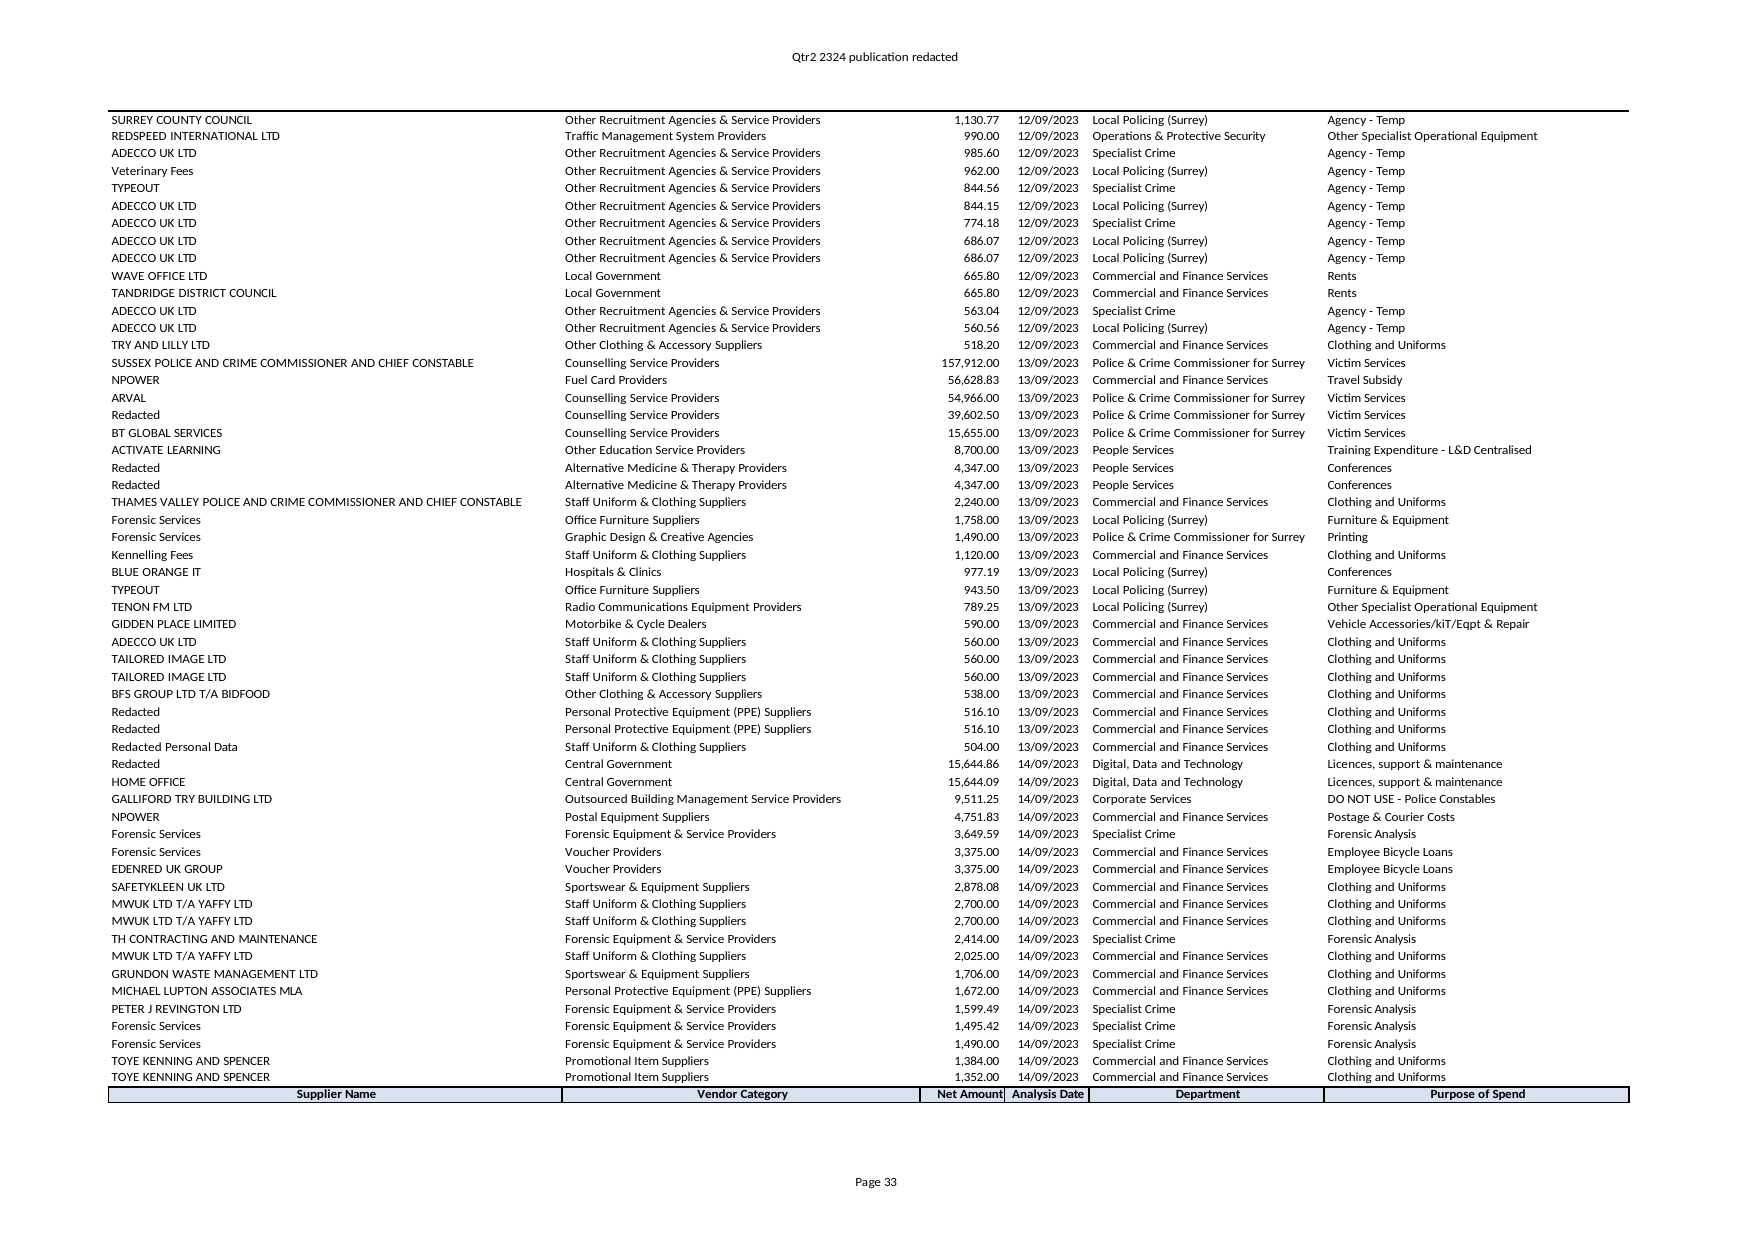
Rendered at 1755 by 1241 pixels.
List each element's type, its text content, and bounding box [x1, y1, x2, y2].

table_cell Commercial and Finance Services [1089, 966, 1324, 983]
table_cell Other Recruitment Agencies & Service Providers [562, 198, 920, 215]
table_cell 14/09/2023 [1004, 844, 1089, 861]
table_cell Forensic Services [108, 844, 562, 861]
table_cell Other Recruitment Agencies & Service Providers [562, 303, 920, 320]
table_cell 12/09/2023 [1004, 128, 1089, 146]
table_cell 157,912.00 [920, 355, 1004, 372]
table_cell Furniture & Equipment [1324, 512, 1629, 529]
table_cell Rents [1324, 268, 1629, 285]
table_cell ADECCO UK LTD [108, 303, 562, 320]
table_cell 13/09/2023 [1004, 617, 1089, 634]
table_cell Other Recruitment Agencies & Service Providers [562, 163, 920, 181]
table_cell TOYE KENNING AND SPENCER [108, 1053, 562, 1071]
table_cell Clothing and Uniforms [1324, 547, 1629, 564]
table_cell Specialist Crime [1089, 1018, 1324, 1036]
table_cell 12/09/2023 [1004, 112, 1089, 128]
table_cell 13/09/2023 [1004, 529, 1089, 547]
table_cell Local Policing (Surrey) [1089, 512, 1324, 529]
table_cell People Services [1089, 442, 1324, 460]
table_cell BFS GROUP LTD T/A BIDFOOD [108, 687, 562, 704]
table_cell Police & Crime Commissioner for Surrey [1089, 425, 1324, 442]
table_cell Other Clothing & Accessory Suppliers [562, 687, 920, 704]
table_cell MWUK LTD T/A YAFFY LTD [108, 914, 562, 931]
table_cell 2,240.00 [920, 495, 1004, 512]
table_cell Clothing and Uniforms [1324, 669, 1629, 687]
table_cell 12/09/2023 [1004, 250, 1089, 268]
table_cell Staff Uniform & Clothing Suppliers [562, 914, 920, 931]
table_cell Other Recruitment Agencies & Service Providers [562, 215, 920, 233]
table_cell Forensic Equipment & Service Providers [562, 931, 920, 948]
table_cell 516.10 [920, 704, 1004, 721]
table_cell ADECCO UK LTD [108, 215, 562, 233]
table_cell Commercial and Finance Services [1089, 861, 1324, 879]
table_cell Forensic Analysis [1324, 1001, 1629, 1018]
table_cell 665.80 [920, 285, 1004, 303]
table_cell MWUK LTD T/A YAFFY LTD [108, 896, 562, 913]
table_cell Agency - Temp [1324, 303, 1629, 320]
table_cell Traffic Management System Providers [562, 128, 920, 146]
table_cell Victim Services [1324, 355, 1629, 372]
table_cell 590.00 [920, 617, 1004, 634]
table_cell Kennelling Fees [108, 547, 562, 564]
table_cell 14/09/2023 [1004, 931, 1089, 948]
table_cell Commercial and Finance Services [1089, 547, 1324, 564]
table_cell 13/09/2023 [1004, 564, 1089, 582]
table_cell 518.20 [920, 338, 1004, 355]
table_cell 504.00 [920, 739, 1004, 756]
table_cell 1,490.00 [920, 1036, 1004, 1053]
table_cell Specialist Crime [1089, 826, 1324, 844]
table_cell 12/09/2023 [1004, 268, 1089, 285]
table_cell 3,649.59 [920, 826, 1004, 844]
table_cell Agency - Temp [1324, 163, 1629, 181]
table_cell Clothing and Uniforms [1324, 652, 1629, 669]
table_cell Commercial and Finance Services [1089, 652, 1324, 669]
table_cell 943.50 [920, 582, 1004, 599]
table_cell Staff Uniform & Clothing Suppliers [562, 547, 920, 564]
table_cell 56,628.83 [920, 372, 1004, 390]
table_cell Commercial and Finance Services [1089, 879, 1324, 896]
table_cell Training Expenditure - L&D Centralised [1324, 442, 1629, 460]
table_cell Office Furniture Suppliers [562, 512, 920, 529]
table_cell Clothing and Uniforms [1324, 495, 1629, 512]
table_cell Commercial and Finance Services [1089, 669, 1324, 687]
table_cell Specialist Crime [1089, 303, 1324, 320]
table_cell People Services [1089, 477, 1324, 494]
table_cell 13/09/2023 [1004, 355, 1089, 372]
table_cell Central Government [562, 774, 920, 791]
table_cell Local Policing (Surrey) [1089, 250, 1324, 268]
table_cell Forensic Analysis [1324, 1018, 1629, 1036]
table_cell DO NOT USE - Police Constables [1324, 791, 1629, 809]
table_cell Local Policing (Surrey) [1089, 320, 1324, 337]
table_cell 985.60 [920, 146, 1004, 163]
table_cell 563.04 [920, 303, 1004, 320]
table_cell 844.15 [920, 198, 1004, 215]
table_cell ARVAL [108, 390, 562, 407]
table_cell 9,511.25 [920, 791, 1004, 809]
table_cell Commercial and Finance Services [1089, 285, 1324, 303]
table_cell Agency - Temp [1324, 146, 1629, 163]
table_cell 560.56 [920, 320, 1004, 337]
table_cell Other Education Service Providers [562, 442, 920, 460]
table_cell Agency - Temp [1324, 320, 1629, 337]
table_cell Forensic Equipment & Service Providers [562, 1001, 920, 1018]
table_cell 516.10 [920, 721, 1004, 739]
table_cell 1,490.00 [920, 529, 1004, 547]
table_cell Local Policing (Surrey) [1089, 198, 1324, 215]
table_cell Forensic Services [108, 1018, 562, 1036]
table_cell Promotional Item Suppliers [562, 1071, 920, 1086]
table_cell ADECCO UK LTD [108, 250, 562, 268]
table_cell 13/09/2023 [1004, 460, 1089, 477]
table_cell 1,672.00 [920, 984, 1004, 1001]
table_cell 13/09/2023 [1004, 425, 1089, 442]
table_cell 14/09/2023 [1004, 791, 1089, 809]
table_cell Commercial and Finance Services [1089, 617, 1324, 634]
table_cell 12/09/2023 [1004, 163, 1089, 181]
table_cell Commercial and Finance Services [1089, 896, 1324, 913]
table_cell Clothing and Uniforms [1324, 739, 1629, 756]
table_cell Other Clothing & Accessory Suppliers [562, 338, 920, 355]
table_cell ACTIVATE LEARNING [108, 442, 562, 460]
table_cell 12/09/2023 [1004, 338, 1089, 355]
table_cell Staff Uniform & Clothing Suppliers [562, 896, 920, 913]
table_cell 39,602.50 [920, 407, 1004, 425]
table_cell BT GLOBAL SERVICES [108, 425, 562, 442]
table_cell Specialist Crime [1089, 1036, 1324, 1053]
table_cell 14/09/2023 [1004, 879, 1089, 896]
table_cell Commercial and Finance Services [1089, 495, 1324, 512]
table_cell Commercial and Finance Services [1089, 809, 1324, 826]
table_cell Personal Protective Equipment (PPE) Suppliers [562, 721, 920, 739]
table_cell Voucher Providers [562, 861, 920, 879]
table_cell Victim Services [1324, 407, 1629, 425]
table_cell 15,644.09 [920, 774, 1004, 791]
table_cell 12/09/2023 [1004, 181, 1089, 198]
table_cell 1,599.49 [920, 1001, 1004, 1018]
table_cell 665.80 [920, 268, 1004, 285]
table_cell Counselling Service Providers [562, 407, 920, 425]
table_cell Specialist Crime [1089, 1001, 1324, 1018]
table_header Net Amount [921, 1088, 1004, 1102]
table_cell Forensic Equipment & Service Providers [562, 1018, 920, 1036]
table_cell Commercial and Finance Services [1089, 984, 1324, 1001]
table_cell HOME OFFICE [108, 774, 562, 791]
table_cell MWUK LTD T/A YAFFY LTD [108, 949, 562, 966]
table_cell GRUNDON WASTE MANAGEMENT LTD [108, 966, 562, 983]
table_cell Hospitals & Clinics [562, 564, 920, 582]
table_cell Commercial and Finance Services [1089, 1071, 1324, 1086]
table_cell 686.07 [920, 250, 1004, 268]
table_cell Agency - Temp [1324, 215, 1629, 233]
table_cell 13/09/2023 [1004, 442, 1089, 460]
table_cell Local Policing (Surrey) [1089, 233, 1324, 250]
table_cell Agency - Temp [1324, 112, 1629, 128]
table_cell Redacted [108, 407, 562, 425]
table_cell Staff Uniform & Clothing Suppliers [562, 669, 920, 687]
table_cell 14/09/2023 [1004, 809, 1089, 826]
table_cell Staff Uniform & Clothing Suppliers [562, 495, 920, 512]
table_cell Clothing and Uniforms [1324, 984, 1629, 1001]
table_cell 13/09/2023 [1004, 599, 1089, 617]
table_cell Personal Protective Equipment (PPE) Suppliers [562, 984, 920, 1001]
table_cell 13/09/2023 [1004, 721, 1089, 739]
table_cell Staff Uniform & Clothing Suppliers [562, 634, 920, 652]
table_cell Counselling Service Providers [562, 425, 920, 442]
table_cell Victim Services [1324, 425, 1629, 442]
table_cell Agency - Temp [1324, 250, 1629, 268]
table_cell 13/09/2023 [1004, 652, 1089, 669]
table_cell Commercial and Finance Services [1089, 844, 1324, 861]
table_cell TYPEOUT [108, 181, 562, 198]
table_cell 844.56 [920, 181, 1004, 198]
table_cell 14/09/2023 [1004, 914, 1089, 931]
table_cell Postage & Courier Costs [1324, 809, 1629, 826]
table_cell 13/09/2023 [1004, 512, 1089, 529]
table_cell Local Policing (Surrey) [1089, 599, 1324, 617]
table_cell GIDDEN PLACE LIMITED [108, 617, 562, 634]
table_cell 14/09/2023 [1004, 1001, 1089, 1018]
table_cell Other Recruitment Agencies & Service Providers [562, 250, 920, 268]
table_cell Fuel Card Providers [562, 372, 920, 390]
table_cell 13/09/2023 [1004, 390, 1089, 407]
table_cell 14/09/2023 [1004, 966, 1089, 983]
table_cell 12/09/2023 [1004, 198, 1089, 215]
table_cell Operations & Protective Security [1089, 128, 1324, 146]
table_cell People Services [1089, 460, 1324, 477]
table_cell 13/09/2023 [1004, 407, 1089, 425]
table_header Department [1090, 1088, 1323, 1102]
table_cell Forensic Analysis [1324, 1036, 1629, 1053]
table_cell Employee Bicycle Loans [1324, 861, 1629, 879]
table_cell Other Recruitment Agencies & Service Providers [562, 181, 920, 198]
table_cell Local Policing (Surrey) [1089, 582, 1324, 599]
table_cell 1,706.00 [920, 966, 1004, 983]
table_cell Agency - Temp [1324, 181, 1629, 198]
table_cell Clothing and Uniforms [1324, 687, 1629, 704]
table_cell 12/09/2023 [1004, 233, 1089, 250]
table_cell Redacted [108, 460, 562, 477]
table_cell TOYE KENNING AND SPENCER [108, 1071, 562, 1086]
table_cell Other Specialist Operational Equipment [1324, 599, 1629, 617]
table_cell 13/09/2023 [1004, 372, 1089, 390]
table_cell 13/09/2023 [1004, 634, 1089, 652]
table_cell 15,655.00 [920, 425, 1004, 442]
table_cell TH CONTRACTING AND MAINTENANCE [108, 931, 562, 948]
table_cell 14/09/2023 [1004, 861, 1089, 879]
table_cell Clothing and Uniforms [1324, 966, 1629, 983]
table_cell Conferences [1324, 564, 1629, 582]
table_cell Sportswear & Equipment Suppliers [562, 879, 920, 896]
table_cell 12/09/2023 [1004, 146, 1089, 163]
table_header Analysis Date [1005, 1088, 1088, 1102]
table_cell Conferences [1324, 477, 1629, 494]
table_cell 14/09/2023 [1004, 1071, 1089, 1086]
table_cell 14/09/2023 [1004, 826, 1089, 844]
table_cell Office Furniture Suppliers [562, 582, 920, 599]
table_cell Vehicle Accessories/kiT/Eqpt & Repair [1324, 617, 1629, 634]
table_cell Postal Equipment Suppliers [562, 809, 920, 826]
table_cell 2,025.00 [920, 949, 1004, 966]
table_cell Commercial and Finance Services [1089, 739, 1324, 756]
table_cell Veterinary Fees [108, 163, 562, 181]
table_header Purpose of Spend [1325, 1088, 1628, 1102]
table_cell TRY AND LILLY LTD [108, 338, 562, 355]
table_cell Clothing and Uniforms [1324, 914, 1629, 931]
table_header Supplier Name [109, 1088, 561, 1102]
table_cell GALLIFORD TRY BUILDING LTD [108, 791, 562, 809]
table_cell 13/09/2023 [1004, 582, 1089, 599]
table_cell Clothing and Uniforms [1324, 704, 1629, 721]
table_cell Forensic Services [108, 512, 562, 529]
table_cell Redacted [108, 756, 562, 774]
table_cell Clothing and Uniforms [1324, 338, 1629, 355]
table_cell Graphic Design & Creative Agencies [562, 529, 920, 547]
table_cell TANDRIDGE DISTRICT COUNCIL [108, 285, 562, 303]
table_cell 14/09/2023 [1004, 774, 1089, 791]
table_cell Commercial and Finance Services [1089, 704, 1324, 721]
table_cell Voucher Providers [562, 844, 920, 861]
table_cell Local Policing (Surrey) [1089, 163, 1324, 181]
table_cell Agency - Temp [1324, 233, 1629, 250]
table_cell Rents [1324, 285, 1629, 303]
table_cell SURREY COUNTY COUNCIL [108, 112, 562, 128]
table_cell Motorbike & Cycle Dealers [562, 617, 920, 634]
table_cell SUSSEX POLICE AND CRIME COMMISSIONER AND CHIEF CONSTABLE [108, 355, 562, 372]
table_cell 560.00 [920, 669, 1004, 687]
table_cell 13/09/2023 [1004, 687, 1089, 704]
table_cell Victim Services [1324, 390, 1629, 407]
table_cell ADECCO UK LTD [108, 320, 562, 337]
table_cell Other Recruitment Agencies & Service Providers [562, 320, 920, 337]
table_cell 1,352.00 [920, 1071, 1004, 1086]
table_cell ADECCO UK LTD [108, 146, 562, 163]
table_cell 12/09/2023 [1004, 285, 1089, 303]
table_cell Central Government [562, 756, 920, 774]
table_cell Redacted Personal Data [108, 739, 562, 756]
table_header Vendor Category [563, 1088, 919, 1102]
table_cell Staff Uniform & Clothing Suppliers [562, 652, 920, 669]
table_cell Commercial and Finance Services [1089, 1053, 1324, 1071]
table_cell Forensic Services [108, 1036, 562, 1053]
table_cell Commercial and Finance Services [1089, 372, 1324, 390]
table_cell 1,758.00 [920, 512, 1004, 529]
table_cell 12/09/2023 [1004, 303, 1089, 320]
table_cell Forensic Equipment & Service Providers [562, 1036, 920, 1053]
table_cell Clothing and Uniforms [1324, 1053, 1629, 1071]
table_cell TAILORED IMAGE LTD [108, 669, 562, 687]
table_cell SAFETYKLEEN UK LTD [108, 879, 562, 896]
table_cell Local Government [562, 285, 920, 303]
table_cell Outsourced Building Management Service Providers [562, 791, 920, 809]
table_cell TENON FM LTD [108, 599, 562, 617]
table_cell 990.00 [920, 128, 1004, 146]
table_cell 13/09/2023 [1004, 477, 1089, 494]
table_cell PETER J REVINGTON LTD [108, 1001, 562, 1018]
table_cell NPOWER [108, 372, 562, 390]
table_cell 14/09/2023 [1004, 1053, 1089, 1071]
table_cell ADECCO UK LTD [108, 634, 562, 652]
table_cell 789.25 [920, 599, 1004, 617]
table_cell MICHAEL LUPTON ASSOCIATES MLA [108, 984, 562, 1001]
table_cell EDENRED UK GROUP [108, 861, 562, 879]
table_cell Travel Subsidy [1324, 372, 1629, 390]
table_cell 14/09/2023 [1004, 949, 1089, 966]
table_cell TAILORED IMAGE LTD [108, 652, 562, 669]
table_cell 2,878.08 [920, 879, 1004, 896]
table_cell Other Recruitment Agencies & Service Providers [562, 146, 920, 163]
table_cell Printing [1324, 529, 1629, 547]
table_cell 12/09/2023 [1004, 215, 1089, 233]
table_cell Forensic Services [108, 529, 562, 547]
table_cell 538.00 [920, 687, 1004, 704]
table_cell Specialist Crime [1089, 181, 1324, 198]
table_cell 13/09/2023 [1004, 495, 1089, 512]
table_cell 962.00 [920, 163, 1004, 181]
table_cell 2,700.00 [920, 914, 1004, 931]
table_cell 4,347.00 [920, 477, 1004, 494]
table_cell 1,130.77 [920, 112, 1004, 128]
table_cell Local Policing (Surrey) [1089, 112, 1324, 128]
table_cell 3,375.00 [920, 861, 1004, 879]
table_cell Forensic Services [108, 826, 562, 844]
table_cell Local Government [562, 268, 920, 285]
table_cell Commercial and Finance Services [1089, 338, 1324, 355]
table_cell 8,700.00 [920, 442, 1004, 460]
table_cell Redacted [108, 721, 562, 739]
table_cell Sportswear & Equipment Suppliers [562, 966, 920, 983]
table_cell ADECCO UK LTD [108, 198, 562, 215]
table_cell REDSPEED INTERNATIONAL LTD [108, 128, 562, 146]
table_cell Commercial and Finance Services [1089, 634, 1324, 652]
table_cell Specialist Crime [1089, 146, 1324, 163]
table_cell Police & Crime Commissioner for Surrey [1089, 529, 1324, 547]
table_cell TYPEOUT [108, 582, 562, 599]
table_cell 1,495.42 [920, 1018, 1004, 1036]
table_cell Forensic Equipment & Service Providers [562, 826, 920, 844]
table_cell 14/09/2023 [1004, 756, 1089, 774]
table_cell THAMES VALLEY POLICE AND CRIME COMMISSIONER AND CHIEF CONSTABLE [108, 495, 562, 512]
table_cell Licences, support & maintenance [1324, 756, 1629, 774]
table_cell Specialist Crime [1089, 215, 1324, 233]
table_cell Clothing and Uniforms [1324, 949, 1629, 966]
table_cell BLUE ORANGE IT [108, 564, 562, 582]
table_cell Clothing and Uniforms [1324, 721, 1629, 739]
table_cell 2,414.00 [920, 931, 1004, 948]
table_cell Clothing and Uniforms [1324, 1071, 1629, 1086]
table_cell Local Policing (Surrey) [1089, 564, 1324, 582]
table_cell Redacted [108, 477, 562, 494]
table_cell Staff Uniform & Clothing Suppliers [562, 739, 920, 756]
table_cell 13/09/2023 [1004, 704, 1089, 721]
table_cell Counselling Service Providers [562, 355, 920, 372]
table_cell 560.00 [920, 634, 1004, 652]
table_cell 977.19 [920, 564, 1004, 582]
table_cell 13/09/2023 [1004, 739, 1089, 756]
table_cell Digital, Data and Technology [1089, 756, 1324, 774]
table_cell Employee Bicycle Loans [1324, 844, 1629, 861]
table_cell 1,120.00 [920, 547, 1004, 564]
table_cell Commercial and Finance Services [1089, 687, 1324, 704]
table_cell Licences, support & maintenance [1324, 774, 1629, 791]
table_cell Forensic Analysis [1324, 931, 1629, 948]
table_cell 3,375.00 [920, 844, 1004, 861]
table_cell 54,966.00 [920, 390, 1004, 407]
table_cell 14/09/2023 [1004, 896, 1089, 913]
table_cell Redacted [108, 704, 562, 721]
table_cell Other Recruitment Agencies & Service Providers [562, 112, 920, 128]
table_cell Clothing and Uniforms [1324, 634, 1629, 652]
table_cell Corporate Services [1089, 791, 1324, 809]
table_cell Radio Communications Equipment Providers [562, 599, 920, 617]
table_cell Agency - Temp [1324, 198, 1629, 215]
table_cell 14/09/2023 [1004, 984, 1089, 1001]
table_cell 13/09/2023 [1004, 547, 1089, 564]
table_cell NPOWER [108, 809, 562, 826]
table_cell Specialist Crime [1089, 931, 1324, 948]
table_cell 774.18 [920, 215, 1004, 233]
table_cell 4,751.83 [920, 809, 1004, 826]
table_cell Personal Protective Equipment (PPE) Suppliers [562, 704, 920, 721]
table_cell 1,384.00 [920, 1053, 1004, 1071]
table_cell 12/09/2023 [1004, 320, 1089, 337]
table_cell Furniture & Equipment [1324, 582, 1629, 599]
table_cell 14/09/2023 [1004, 1018, 1089, 1036]
table_cell 560.00 [920, 652, 1004, 669]
table_cell Commercial and Finance Services [1089, 721, 1324, 739]
table_cell Conferences [1324, 460, 1629, 477]
table_cell Clothing and Uniforms [1324, 879, 1629, 896]
table_cell Staff Uniform & Clothing Suppliers [562, 949, 920, 966]
table_cell 14/09/2023 [1004, 1036, 1089, 1053]
table_cell Alternative Medicine & Therapy Providers [562, 477, 920, 494]
table_cell 2,700.00 [920, 896, 1004, 913]
table_cell 686.07 [920, 233, 1004, 250]
table_cell Promotional Item Suppliers [562, 1053, 920, 1071]
table_cell Police & Crime Commissioner for Surrey [1089, 390, 1324, 407]
table_cell Commercial and Finance Services [1089, 914, 1324, 931]
table_cell ADECCO UK LTD [108, 233, 562, 250]
table_cell Digital, Data and Technology [1089, 774, 1324, 791]
table_cell Counselling Service Providers [562, 390, 920, 407]
table_cell Police & Crime Commissioner for Surrey [1089, 355, 1324, 372]
table_cell 4,347.00 [920, 460, 1004, 477]
table_cell WAVE OFFICE LTD [108, 268, 562, 285]
table_cell Commercial and Finance Services [1089, 268, 1324, 285]
table_cell 15,644.86 [920, 756, 1004, 774]
table_cell Police & Crime Commissioner for Surrey [1089, 407, 1324, 425]
table_cell Alternative Medicine & Therapy Providers [562, 460, 920, 477]
table_cell Commercial and Finance Services [1089, 949, 1324, 966]
table_cell 13/09/2023 [1004, 669, 1089, 687]
table_cell Forensic Analysis [1324, 826, 1629, 844]
table_cell Clothing and Uniforms [1324, 896, 1629, 913]
table_cell Other Specialist Operational Equipment [1324, 128, 1629, 146]
table_cell Other Recruitment Agencies & Service Providers [562, 233, 920, 250]
